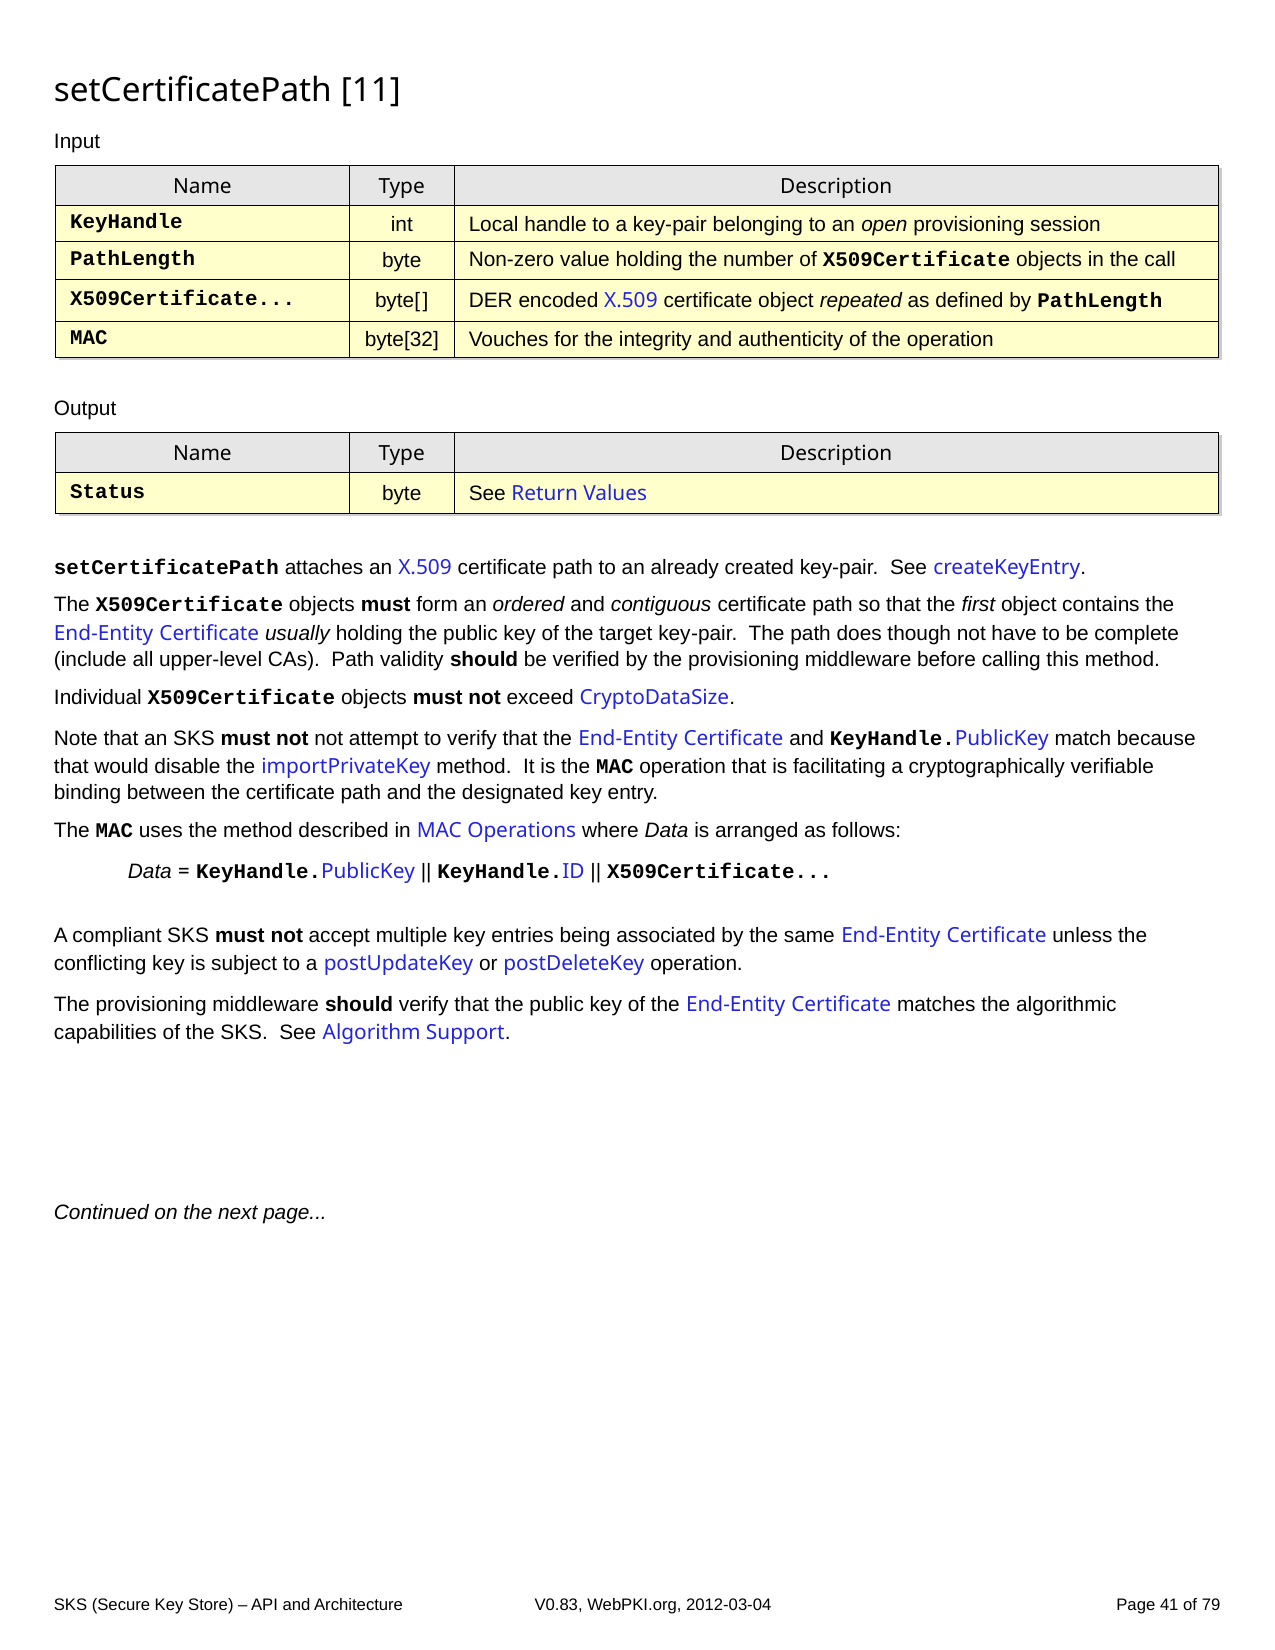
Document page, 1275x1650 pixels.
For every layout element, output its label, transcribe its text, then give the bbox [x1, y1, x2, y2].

table_header Name [56, 166, 349, 205]
table_cell KeyHandle [56, 206, 349, 241]
text Individual X509Certificate objects must not exceed CryptoDataSize. [54, 682, 1221, 711]
text setCertificatePath attaches an X.509 certificate path to an already created key-pair. See createKeyEntry. [54, 552, 1221, 581]
table_cell byte⁮[32] [350, 322, 454, 357]
table_cell Non-zero value holding the number of X509Certificate objects in the call [455, 242, 1218, 279]
table_cell MAC [56, 322, 349, 357]
text Data = KeyHandle.PublicKey || KeyHandle.ID || X509Certificate... [54, 856, 1221, 884]
text The X509Certificate objects must form an ordered and contiguous certificate path so that the first object contains the End-Entity Certificate usually holding the public key of the target key‑pair. The path does though not have to be complete (include all upper-level CAs). Path validity should be verified by the provisioning middleware before calling this method. [54, 592, 1221, 671]
table_header Description [455, 166, 1218, 205]
text Continued on the next page... [54, 1200, 1221, 1224]
text Input [54, 129, 1221, 153]
table_cell Local handle to a key-pair belonging to an open provisioning session [455, 206, 1218, 241]
text A compliant SKS must not accept multiple key entries being associated by the same End-Entity Certificate unless the conflicting key is subject to a postUpdateKey or postDeleteKey operation. [54, 920, 1221, 977]
table_header Name [56, 433, 349, 472]
table_cell PathLength [56, 242, 349, 279]
table_header Description [455, 433, 1218, 472]
text The MAC uses the method described in MAC Operations where Data is arranged as follows: [54, 815, 1221, 844]
table_cell See Return Values [455, 473, 1218, 513]
text Note that an SKS must not not attempt to verify that the End-Entity Certificate and KeyHandle.PublicKey match because that would disable the importPrivateKey method. It is the MAC operation that is facilitating a cryptographically verifiable binding between the certificate path and the designated key entry. [54, 723, 1221, 804]
table_cell X509Certificate... [56, 280, 349, 321]
subtitle setCertificatePath [11] [54, 66, 1221, 111]
table_cell Status [56, 473, 349, 513]
table_cell DER encoded X.509 certificate object repeated as defined by PathLength‪‫‬‭‪‏‪‏‎ [455, 280, 1218, 321]
table_header Type [350, 433, 454, 472]
text Output [54, 396, 1221, 420]
table_cell byte [350, 242, 454, 279]
table_cell byte⁮[ ] [350, 280, 454, 321]
table_header Type [350, 166, 454, 205]
table_cell Vouches for the integrity and authenticity of the operation [455, 322, 1218, 357]
text The provisioning middleware should verify that the public key of the End-Entity Certificate matches the algorithmic capabilities of the SKS. See Algorithm Support. [54, 989, 1221, 1046]
table_cell byte [350, 473, 454, 513]
table_cell int [350, 206, 454, 241]
